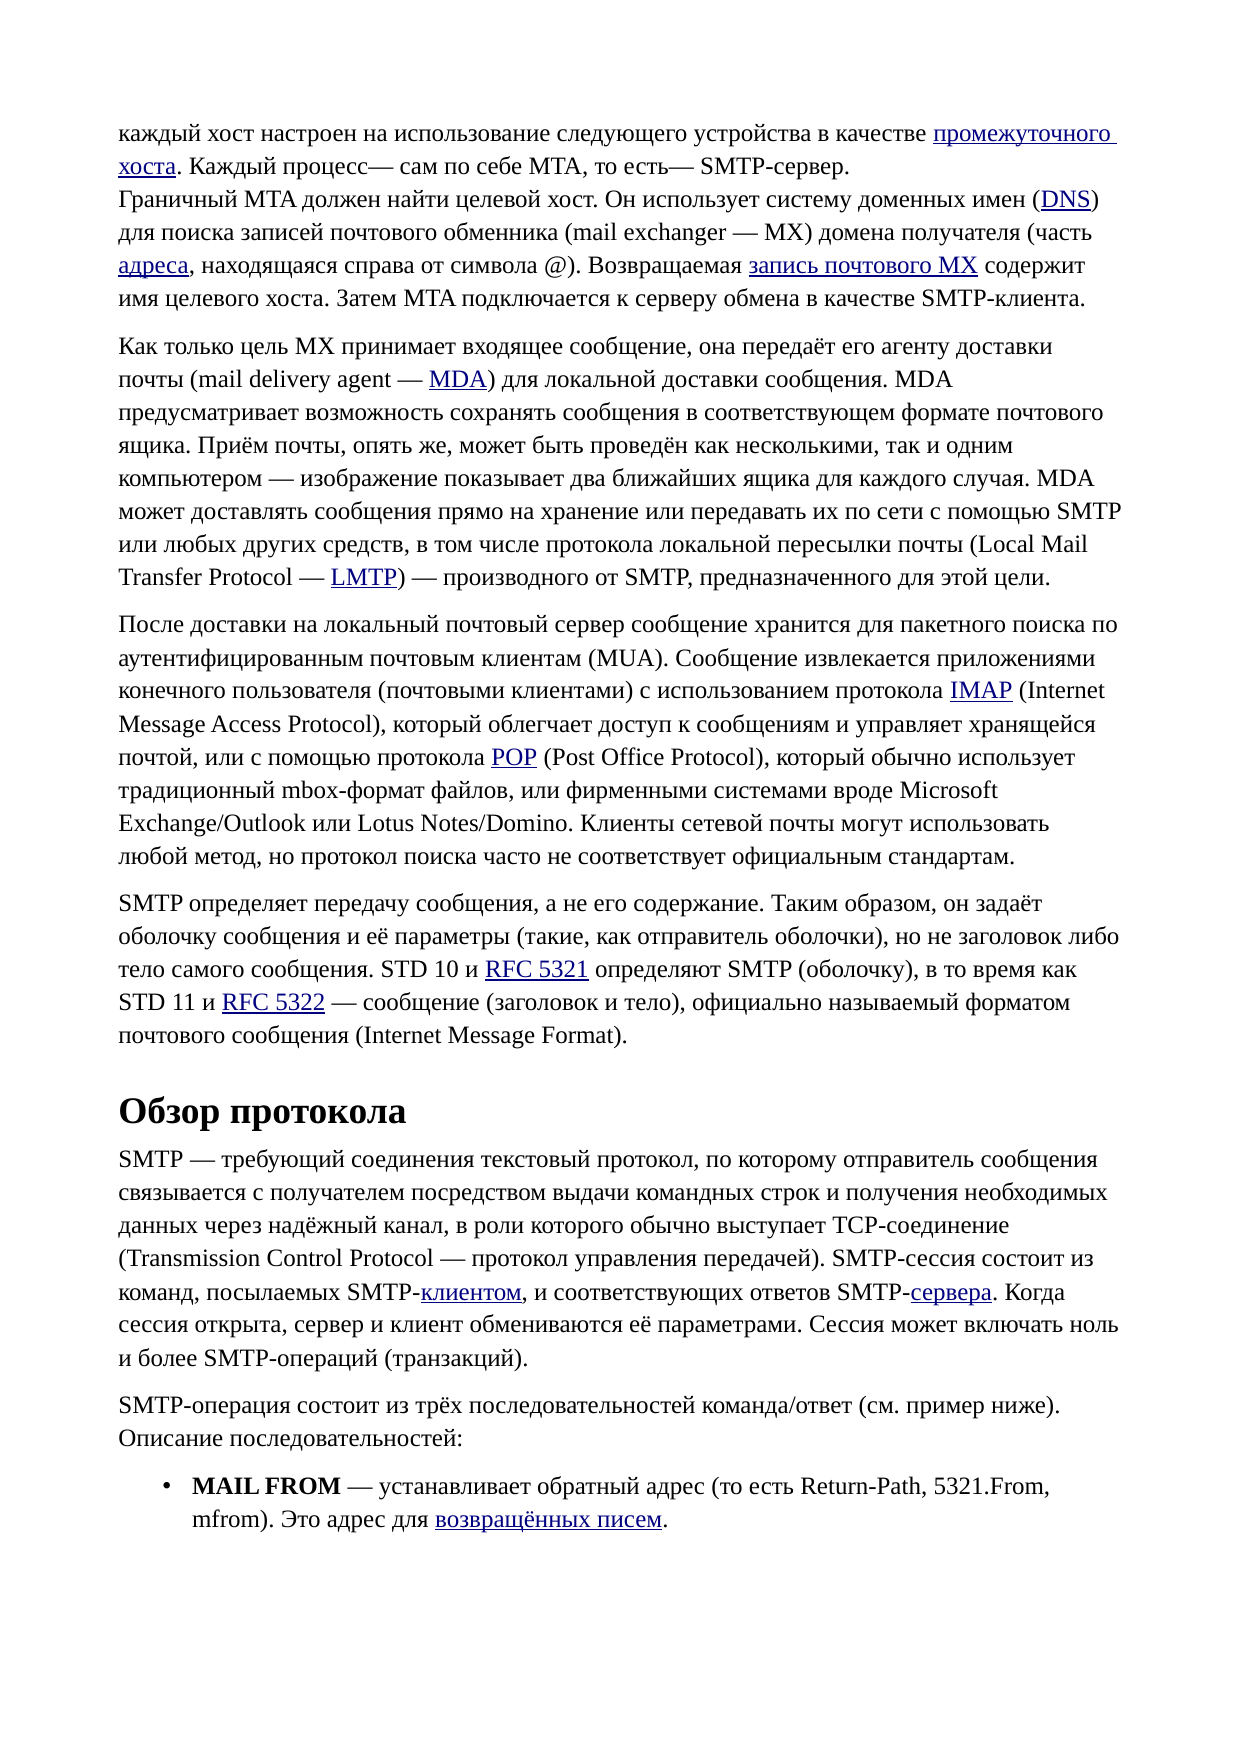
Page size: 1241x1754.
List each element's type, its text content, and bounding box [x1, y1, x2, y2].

text каждый хост настроен на использование следующего устройства в качестве промежуточного хоста. Каждый процесс— сам по себе MTA, то есть— SMTP-сервер. [118, 118, 1122, 180]
subtitle Обзор протокола [118, 1089, 1122, 1132]
list MAIL FROM — устанавливает обратный адрес (то есть Return-Path, 5321.From, mfrom). Это адрес для возвращённых писем. [162, 1471, 1122, 1533]
text После доставки на локальный почтовый сервер сообщение хранится для пакетного поиска по аутентифицированным почтовым клиентам (MUA). Сообщение извлекается приложениями конечного пользователя (почтовыми клиентами) с использованием протокола IMAP (Internet Message Access Protocol), который облегчает доступ к сообщениям и управляет хранящейся почтой, или с помощью протокола POP (Post Office Protocol), который обычно использует традиционный mbox-формат файлов, или фирменными системами вроде Microsoft Exchange/Outlook или Lotus Notes/Domino. Клиенты сетевой почты могут использовать любой метод, но протокол поиска часто не соответствует официальным стандартам. [118, 609, 1122, 869]
text Граничный MTA должен найти целевой хост. Он использует систему доменных имен (DNS) для поиска записей почтового обменника (mail exchanger — MX) домена получателя (часть адреса, находящаяся справа от символа @). Возвращаемая запись почтового MX содержит имя целевого хоста. Затем MTA подключается к серверу обмена в качестве SMTP-клиента. [118, 184, 1122, 312]
text Как только цель MX принимает входящее сообщение, она передаёт его агенту доставки почты (mail delivery agent — MDA) для локальной доставки сообщения. MDA предусматривает возможность сохранять сообщения в соответствующем формате почтового ящика. Приём почты, опять же, может быть проведён как несколькими, так и одним компьютером — изображение показывает два ближайших ящика для каждого случая. MDA может доставлять сообщения прямо на хранение или передавать их по сети с помощью SMTP или любых других средств, в том числе протокола локальной пересылки почты (Local Mail Transfer Protocol — LMTP) — производного от SMTP, предназначенного для этой цели. [118, 331, 1122, 591]
text SMTP-операция состоит из трёх последовательностей команда/ответ (см. пример ниже). Описание последовательностей: [118, 1390, 1122, 1452]
text SMTP — требующий соединения текстовый протокол, по которому отправитель сообщения связывается с получателем посредством выдачи командных строк и получения необходимых данных через надёжный канал, в роли которого обычно выступает TCP-соединение (Transmission Control Protocol — протокол управления передачей). SMTP-сессия состоит из команд, посылаемых SMTP-клиентом, и соответствующих ответов SMTP-сервера. Когда сессия открыта, сервер и клиент обмениваются её параметрами. Сессия может включать ноль и более SMTP-операций (транзакций). [118, 1144, 1122, 1371]
text SMTP определяет передачу сообщения, а не его содержание. Таким образом, он задаёт оболочку сообщения и её параметры (такие, как отправитель оболочки), но не заголовок либо тело самого сообщения. STD 10 и RFC 5321 определяют SMTP (оболочку), в то время как STD 11 и RFC 5322 — сообщение (заголовок и тело), официально называемый форматом почтового сообщения (Internet Message Format). [118, 888, 1122, 1049]
